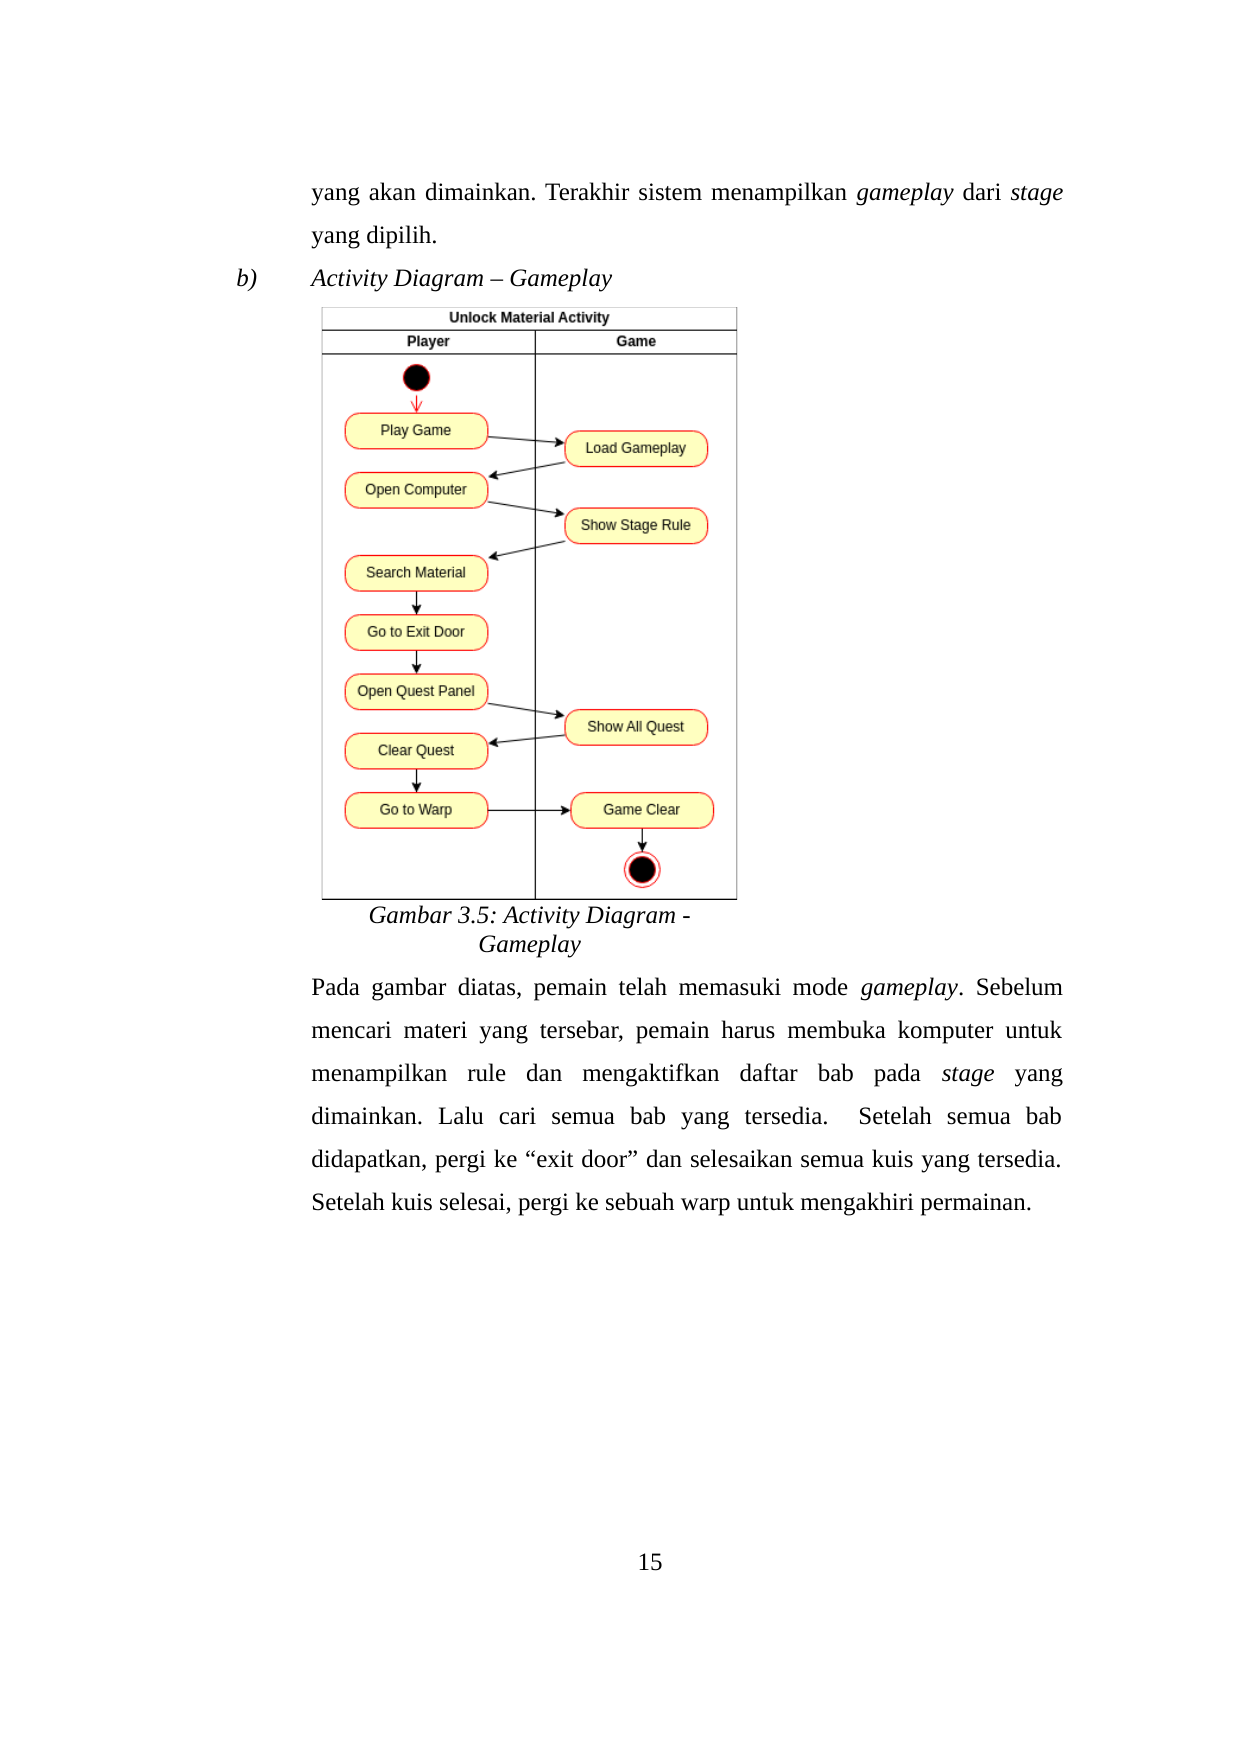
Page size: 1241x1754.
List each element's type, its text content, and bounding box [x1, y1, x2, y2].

list Gambar 3.5: Activity Diagram - Gameplay [322, 900, 737, 957]
picture [321, 307, 738, 900]
list yang akan dimainkan. Terakhir sistem menampilkan gameplay dari stage yang dipilih. [274, 177, 1063, 249]
list Pada gambar diatas, pemain telah memasuki mode gameplay. Sebelum mencari materi yang tersebar, pemain harus membuka komputer untuk menampilkan rule dan mengaktifkan daftar bab pada stage yang dimainkan. Lalu cari semua bab yang tersedia. Setelah semua bab didapatkan, pergi ke “exit door” dan selesaikan semua kuis yang tersedia. Setelah kuis selesai, pergi ke sebuah warp untuk mengakhiri permainan. [274, 900, 1063, 1216]
list Activity Diagram – Gameplay [236, 263, 1063, 292]
